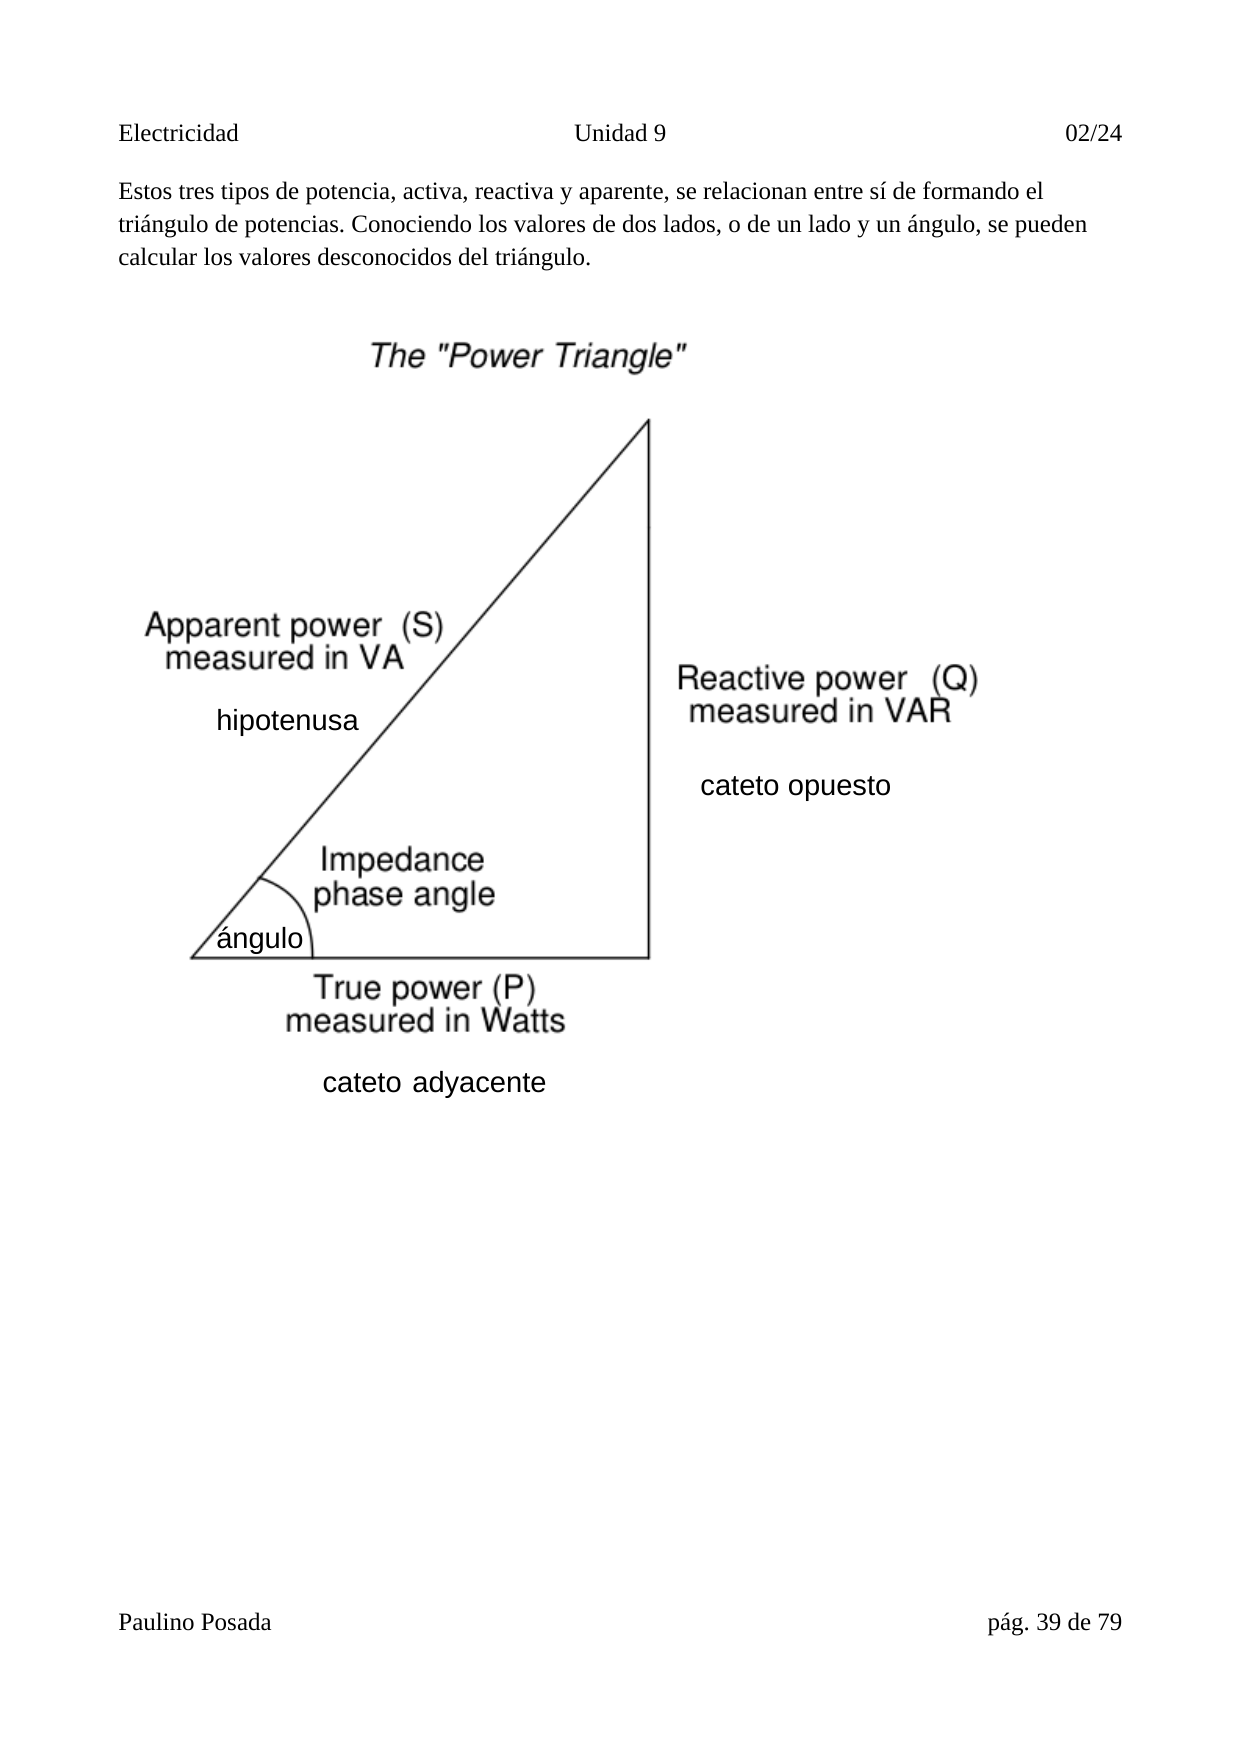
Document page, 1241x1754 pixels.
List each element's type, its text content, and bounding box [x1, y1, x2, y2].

picture [118, 308, 1028, 1057]
text Estos tres tipos de potencia, activa, reactiva y aparente, se relacionan entre sí de formando el triángulo de potencias. Conociendo los valores de dos lados, o de un lado y un ángulo, se pueden calcular los valores desconocidos del triángulo. [118, 176, 1122, 271]
